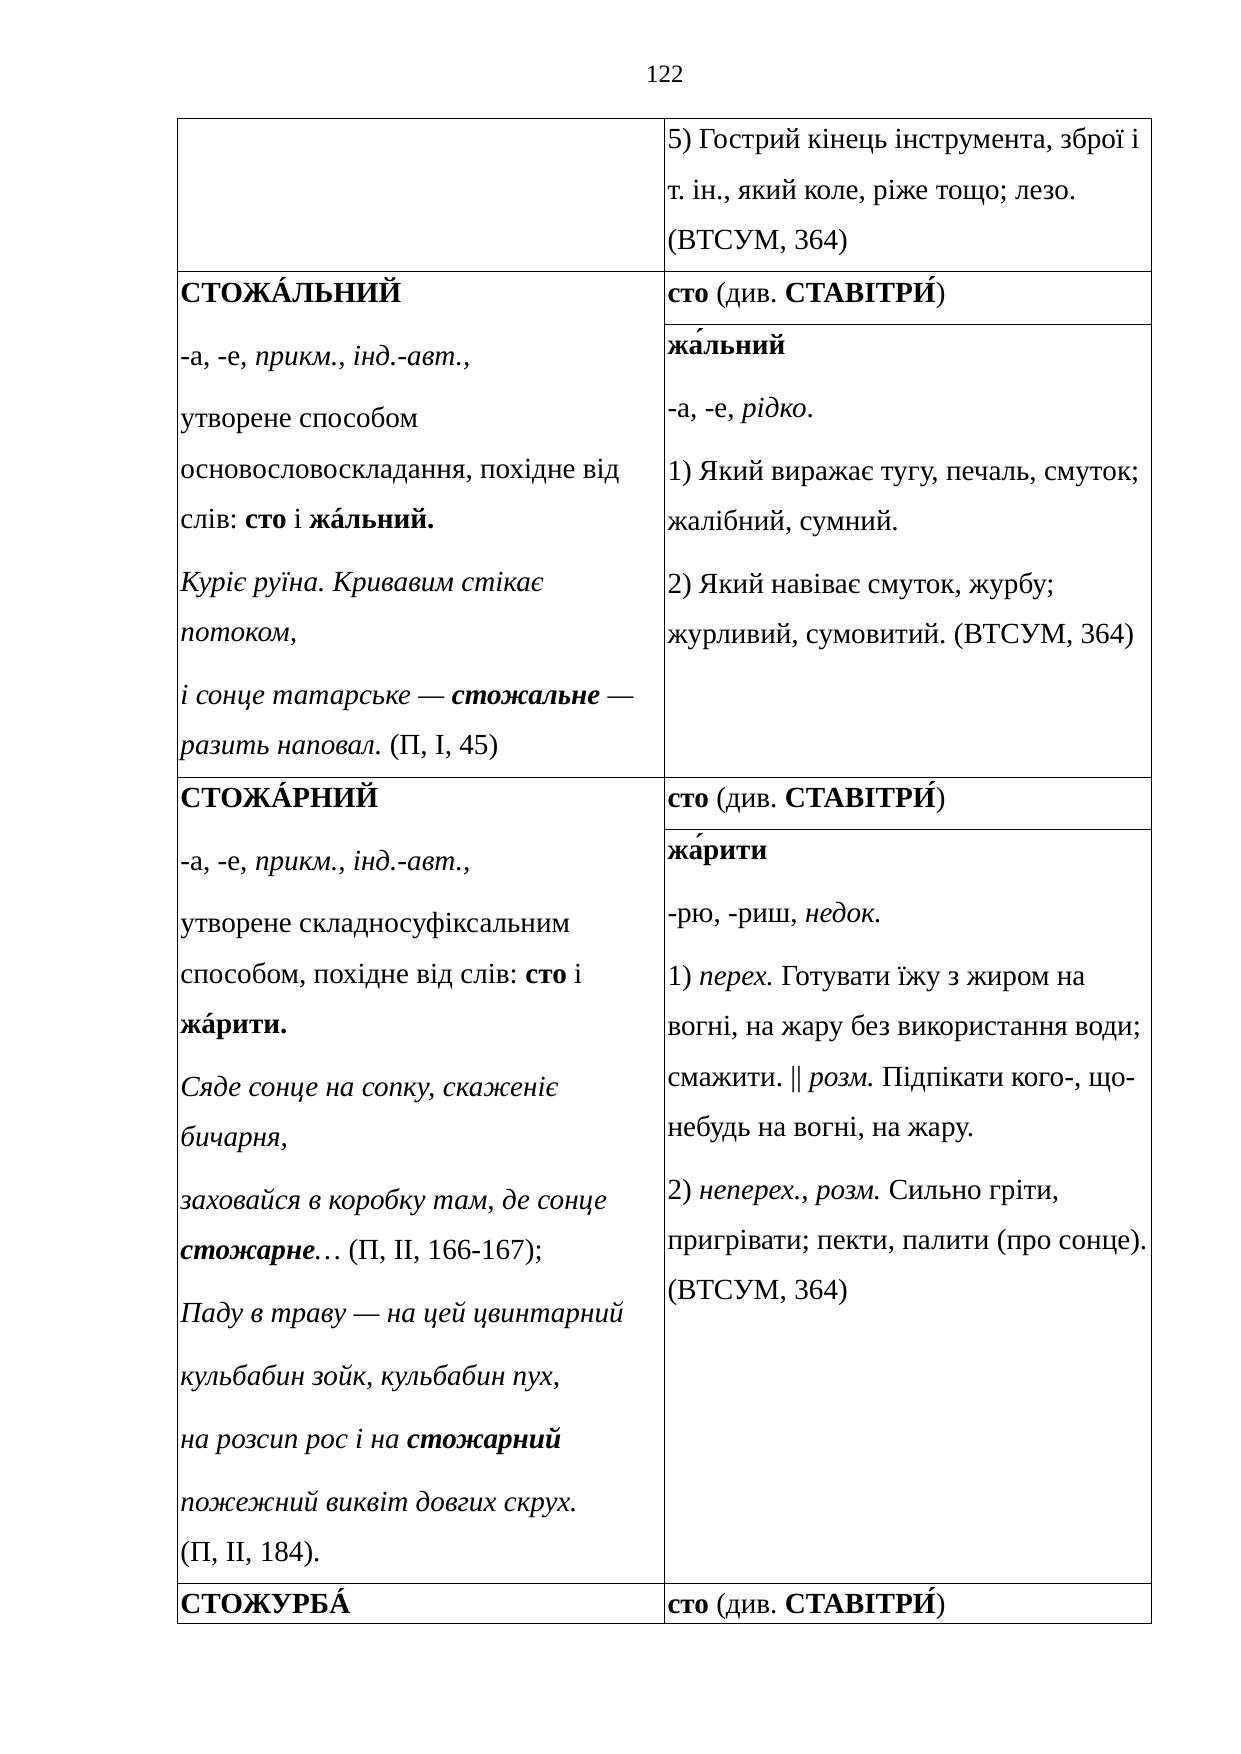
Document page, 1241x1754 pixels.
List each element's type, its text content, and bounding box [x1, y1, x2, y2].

table_cell СТОЖÁЛЬНИЙ -а, -е, прикм., інд.-авт., утворене способом основословоскладання, похідне від слів: сто і жáльний. Куріє руїна. Кривавим стікає потоком, і сонце татарське — стожальне — разить наповал. (П, І, 45) [178, 272, 664, 776]
table_cell сто (див. СТАВІТРИ́) [665, 272, 1151, 324]
table_cell 5) Гострий кінець інструмента, зброї і т. ін., який коле, ріже тощо; лезо. (ВТСУМ, 364) [665, 119, 1151, 271]
table_cell [178, 119, 664, 271]
table_cell СТОЖÁРНИЙ -а, -е, прикм., інд.-авт., утворене складносуфіксальним способом, похідне від слів: сто і жáрити. Сяде сонце на сопку, скаженіє бичарня, заховайся в коробку там, де сонце стожарне… (П, ІІ, 166-167); Паду в траву — на цей цвинтарний кульбабин зойк, кульбабин пух, на розсип рос і на стожарний пожежний виквіт довгих скрух. (П, ІІ, 184). [178, 778, 664, 1583]
table_cell сто (див. СТАВІТРИ́) [665, 1584, 1151, 1623]
table_cell жа́рити -рю, -риш, недок. 1) перех. Готувати їжу з жиром на вогні, на жару без використання води; смажити. || розм. Підпікати кого-, що-небудь на вогні, на жару. 2) неперех., розм. Сильно гріти, пригрівати; пекти, палити (про сонце). (ВТСУМ, 364) [665, 830, 1151, 1583]
table_cell сто (див. СТАВІТРИ́) [665, 778, 1151, 829]
table_cell жа́льний -а, -е, рідко. 1) Який виражає тугу, печаль, смуток; жалібний, сумний. 2) Який навіває смуток, журбу; журливий, сумовитий. (ВТСУМ, 364) [665, 325, 1151, 776]
table_cell СТОЖУРБÁ [178, 1584, 664, 1623]
